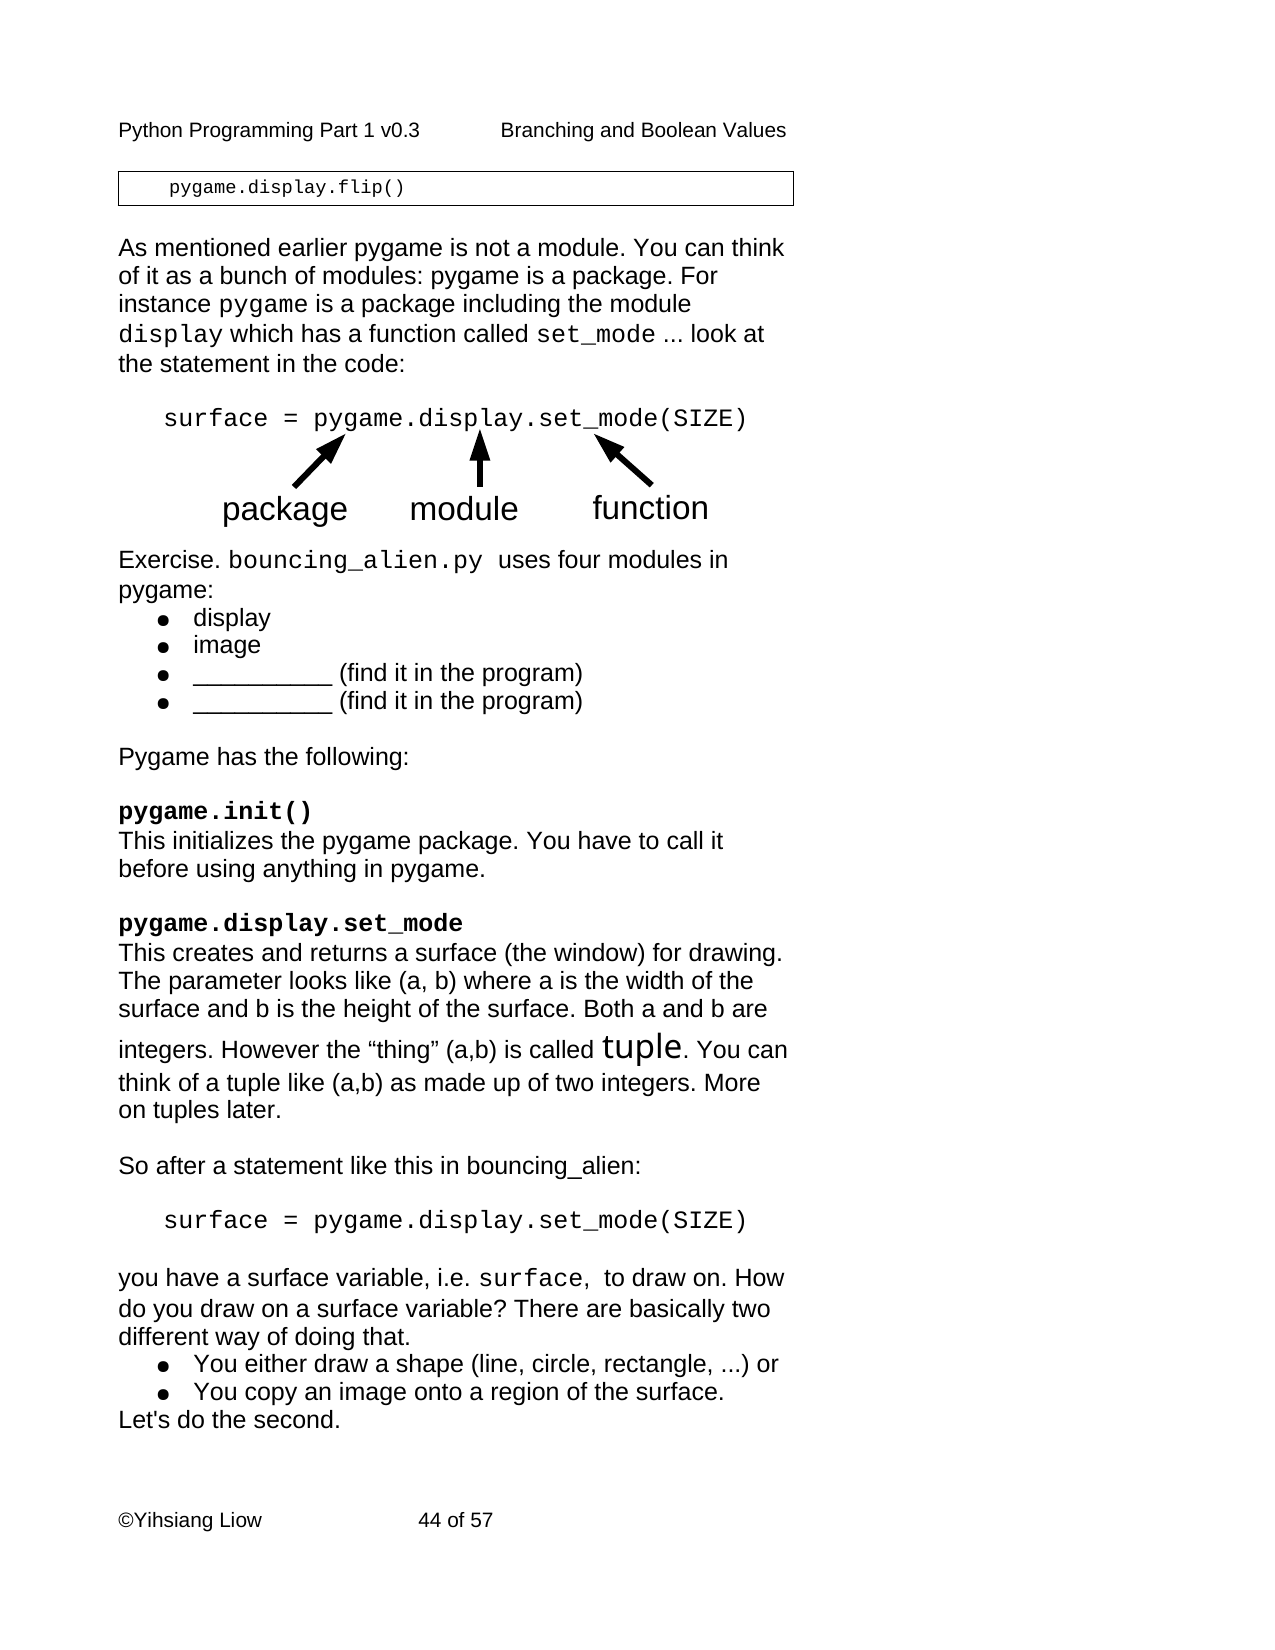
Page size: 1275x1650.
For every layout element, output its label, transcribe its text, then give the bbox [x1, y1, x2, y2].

list __________ (find it in the program) [156, 659, 793, 687]
text Exercise. bouncing_alien.py uses four modules in pygame: [118, 545, 793, 603]
text surface = pygame.display.set_mode(SIZE) [118, 1208, 793, 1236]
text surface = pygame.display.set_mode(SIZE) [118, 405, 793, 434]
list __________ (find it in the program) [156, 687, 793, 715]
list image [156, 631, 793, 659]
list display [156, 603, 793, 631]
text you have a surface variable, i.e. surface, to draw on. How do you draw on a surface variable? There are basically two different way of doing that. [118, 1264, 793, 1350]
text As mentioned earlier pygame is not a module. You can think of it as a bunch of modules: pygame is a package. For instance pygame is a package including the module display which has a function called set_mode ... look at the statement in the code: [118, 233, 793, 377]
text This creates and returns a surface (the window) for drawing. The parameter looks like (a, b) where a is the width of the surface and b is the height of the surface. Both a and b are integers. However the “thing” (a,b) is called tuple. You can think of a tuple like (a,b) as made up of two integers. More on tuples later. [118, 939, 793, 1124]
text pygame.init() [118, 799, 793, 827]
text This initializes the pygame package. You have to call it before using anything in pygame. [118, 827, 793, 883]
text pygame.display.set_mode [118, 911, 793, 939]
text Pygame has the following: [118, 743, 793, 771]
text So after a statement like this in bouncing_alien: [118, 1152, 793, 1180]
text Let's do the second. [118, 1406, 793, 1434]
table_header pygame.display.flip() [119, 172, 793, 204]
list You either draw a shape (line, circle, rectangle, ...) or [156, 1350, 793, 1378]
list You copy an image onto a region of the surface. [156, 1378, 793, 1406]
